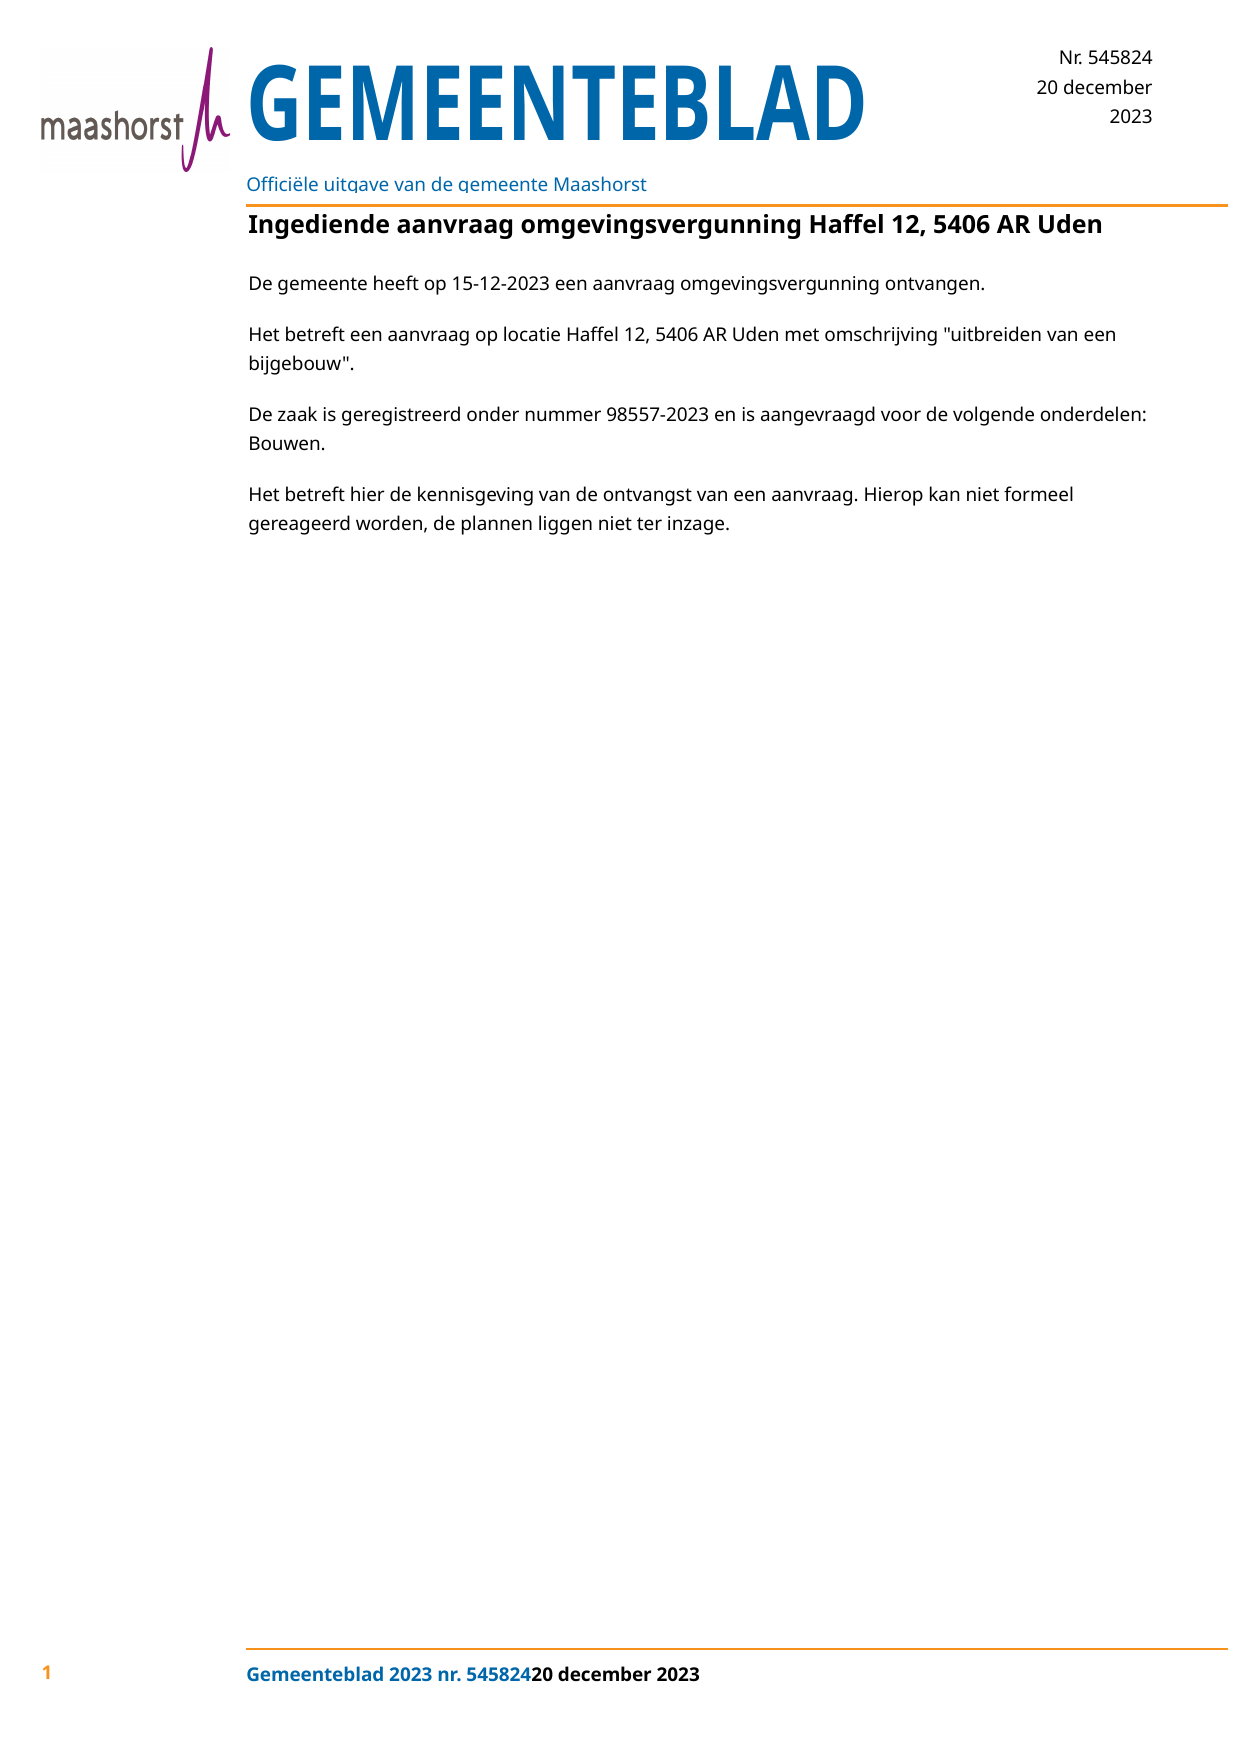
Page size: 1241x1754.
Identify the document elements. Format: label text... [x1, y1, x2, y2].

text De gemeente heeft op 15-12-2023 een aanvraag omgevingsvergunning ontvangen. [248, 270, 1152, 296]
text Het betreft een aanvraag op locatie Haffel 12, 5406 AR Uden met omschrijving "uitbreiden van een bijgebouw". [248, 321, 1152, 376]
text De zaak is geregistreerd onder nummer 98557-2023 en is aangevraagd voor de volgende onderdelen: Bouwen. [248, 401, 1152, 456]
text Het betreft hier de kennisgeving van de ontvangst van een aanvraag. Hierop kan niet formeel gereageerd worden, de plannen liggen niet ter inzage. [248, 481, 1152, 536]
text Ingediende aanvraag omgevingsvergunning Haffel 12, 5406 AR Uden [248, 207, 1152, 241]
picture [41, 47, 231, 172]
